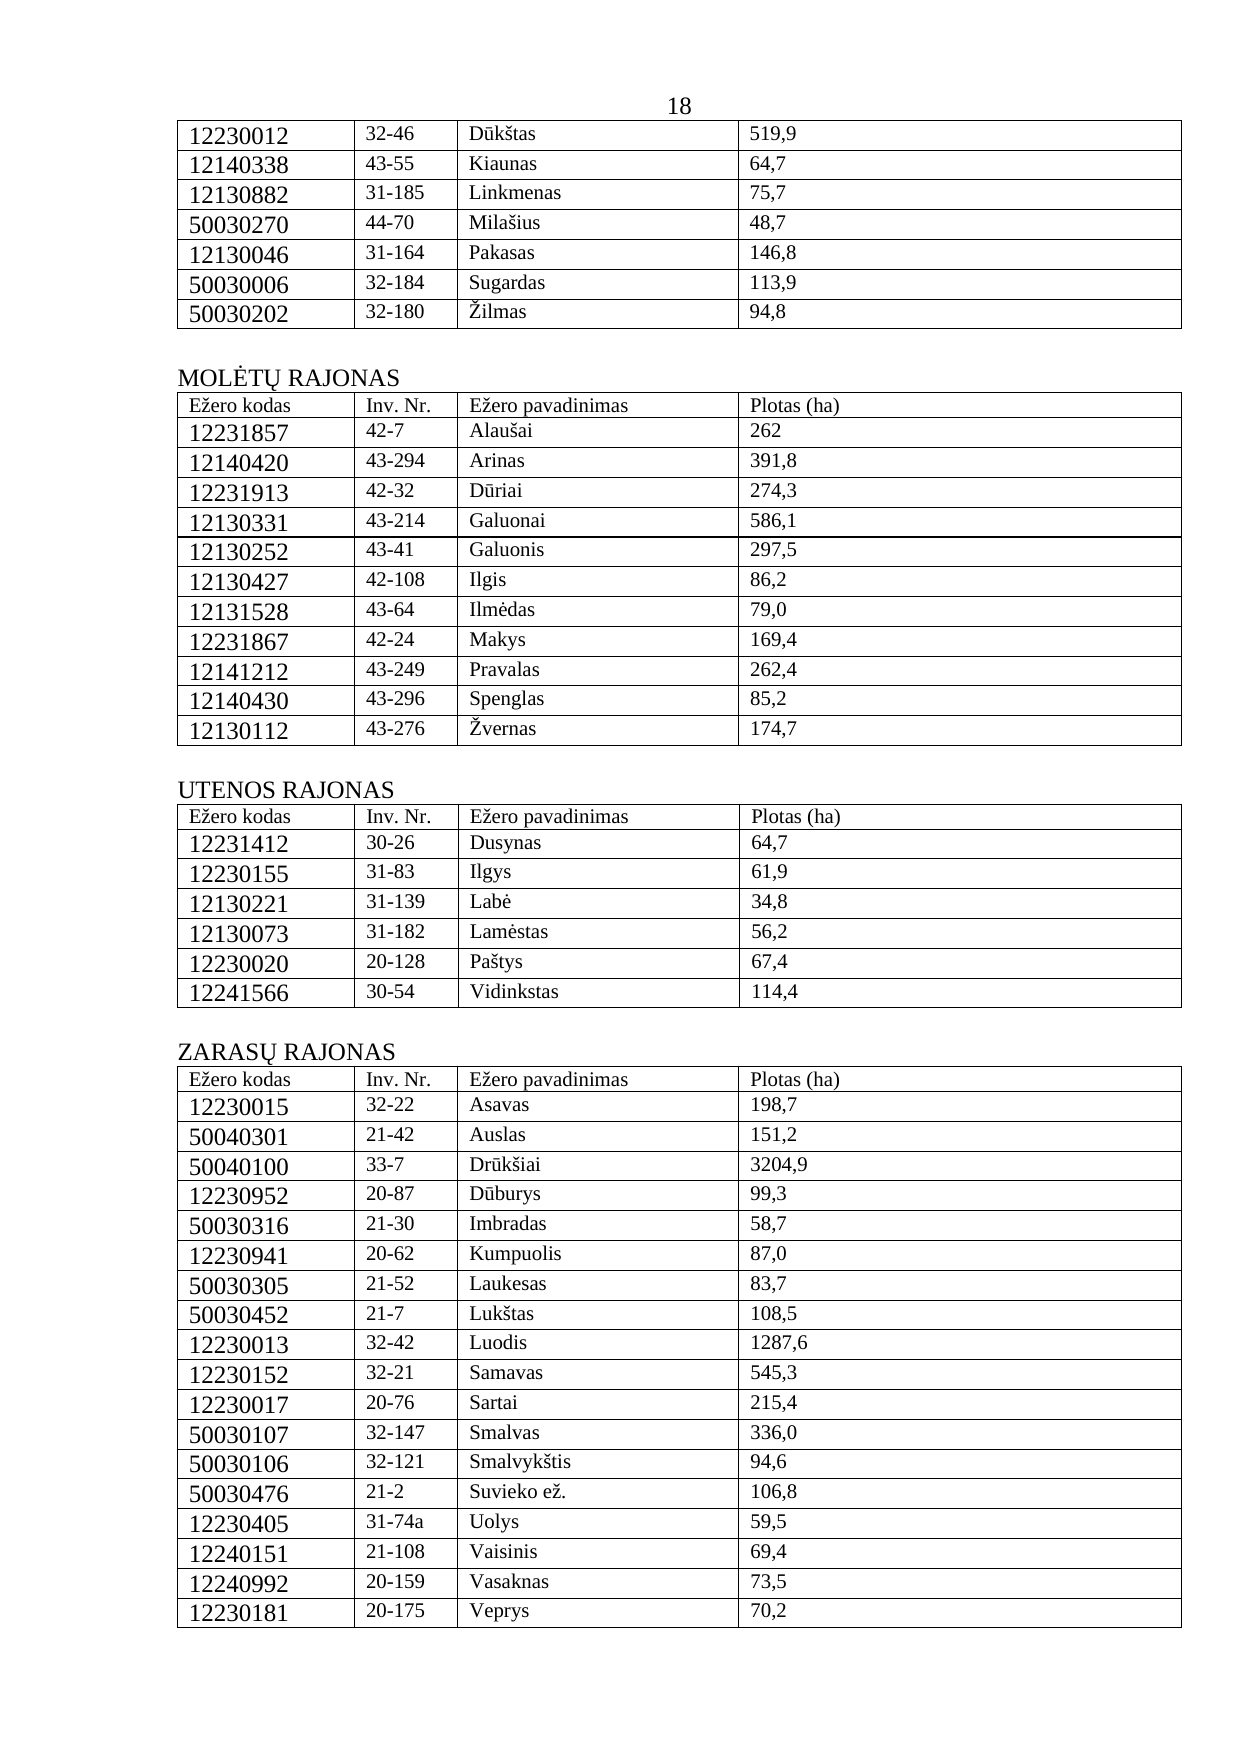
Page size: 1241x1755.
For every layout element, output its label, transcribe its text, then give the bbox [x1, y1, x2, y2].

table_header Ežero pavadinimas [459, 805, 739, 828]
table_cell 50030270 [178, 210, 354, 239]
table_cell 31-164 [355, 240, 457, 269]
table_cell Arinas [458, 448, 738, 477]
table_cell 20-159 [355, 1569, 457, 1597]
table_cell 151,2 [739, 1122, 1181, 1151]
table_cell 32-42 [355, 1330, 457, 1359]
table_header Inv. Nr. [355, 393, 457, 417]
table_cell 31-182 [355, 919, 458, 948]
table_cell 20-62 [355, 1241, 457, 1270]
table_cell 42-7 [355, 418, 457, 447]
table_cell 114,4 [740, 979, 1181, 1007]
table_cell 12241566 [178, 979, 354, 1007]
table_cell 12130046 [178, 240, 354, 269]
table_cell Uolys [458, 1509, 738, 1538]
table_cell 33-7 [355, 1152, 457, 1180]
table_cell Veprys [458, 1599, 738, 1627]
table_cell 198,7 [739, 1092, 1181, 1121]
table_cell 586,1 [739, 508, 1181, 536]
table_cell 32-46 [355, 121, 457, 149]
table_cell Žilmas [458, 300, 738, 328]
table_cell Luodis [458, 1330, 738, 1359]
table_cell 297,5 [739, 538, 1181, 566]
table_header Ežero kodas [178, 805, 354, 828]
table_cell 262,4 [739, 657, 1181, 685]
table_cell 48,7 [739, 210, 1181, 239]
table_cell 21-52 [355, 1271, 457, 1299]
table_cell Lukštas [458, 1301, 738, 1329]
table_cell 31-185 [355, 180, 457, 209]
table_cell 59,5 [739, 1509, 1181, 1538]
table_cell Makys [458, 627, 738, 656]
table_cell 21-7 [355, 1301, 457, 1329]
table_cell Drūkšiai [458, 1152, 738, 1180]
table_cell Sugardas [458, 270, 738, 298]
table_cell Ilgys [459, 859, 739, 888]
table_cell 113,9 [739, 270, 1181, 298]
table_cell 21-42 [355, 1122, 457, 1151]
table_cell 12231412 [178, 830, 354, 858]
table_cell 31-74a [355, 1509, 457, 1538]
table_cell 85,2 [739, 686, 1181, 715]
table_cell 56,2 [740, 919, 1181, 948]
table_cell 32-147 [355, 1420, 457, 1448]
table_cell 12231913 [178, 478, 354, 507]
table_cell Linkmenas [458, 180, 738, 209]
table_cell 43-214 [355, 508, 457, 536]
table_cell 64,7 [739, 151, 1181, 179]
table_cell Smalvykštis [458, 1450, 738, 1478]
table_cell 106,8 [739, 1479, 1181, 1508]
table_cell 67,4 [740, 949, 1181, 977]
table_cell 12130331 [178, 508, 354, 536]
table_cell 12230181 [178, 1599, 354, 1627]
table_cell 83,7 [739, 1271, 1181, 1299]
table_cell 50030476 [178, 1479, 354, 1508]
table_cell 58,7 [739, 1211, 1181, 1240]
text Molėtų rajonas [177, 363, 1181, 392]
table_cell 43-294 [355, 448, 457, 477]
table_cell 20-76 [355, 1390, 457, 1419]
table_cell Asavas [458, 1092, 738, 1121]
table_cell 50040100 [178, 1152, 354, 1180]
table_cell 69,4 [739, 1539, 1181, 1568]
table_cell 12240992 [178, 1569, 354, 1597]
table_cell 50030452 [178, 1301, 354, 1329]
table_cell Dūburys [458, 1181, 738, 1210]
table_cell 31-83 [355, 859, 458, 888]
table_cell 43-55 [355, 151, 457, 179]
table_cell 42-108 [355, 567, 457, 596]
table_cell 12140430 [178, 686, 354, 715]
table_cell 12130112 [178, 716, 354, 745]
table_cell 12240151 [178, 1539, 354, 1568]
table_cell 20-128 [355, 949, 458, 977]
table_cell 99,3 [739, 1181, 1181, 1210]
table_cell Galuonis [458, 538, 738, 566]
table_cell Žvernas [458, 716, 738, 745]
table_cell Auslas [458, 1122, 738, 1151]
table_cell 12230020 [178, 949, 354, 977]
table_header Plotas (ha) [739, 1067, 1181, 1091]
table_cell Suvieko ež. [458, 1479, 738, 1508]
table_cell 12230015 [178, 1092, 354, 1121]
table_cell 12230155 [178, 859, 354, 888]
table_cell 42-24 [355, 627, 457, 656]
table_cell Vidinkstas [459, 979, 739, 1007]
table_cell 391,8 [739, 448, 1181, 477]
table_cell 86,2 [739, 567, 1181, 596]
table_cell 43-276 [355, 716, 457, 745]
table_cell 12141212 [178, 657, 354, 685]
table_cell 12140420 [178, 448, 354, 477]
table_cell 32-22 [355, 1092, 457, 1121]
table_header Plotas (ha) [740, 805, 1181, 828]
table_cell Vasaknas [458, 1569, 738, 1597]
table_cell Imbradas [458, 1211, 738, 1240]
table_cell 50040301 [178, 1122, 354, 1151]
table_cell 79,0 [739, 597, 1181, 626]
table_cell 12230017 [178, 1390, 354, 1419]
table_cell 50030106 [178, 1450, 354, 1478]
table_cell 32-21 [355, 1360, 457, 1389]
table_cell Dūkštas [458, 121, 738, 149]
table_cell 34,8 [740, 889, 1181, 918]
table_cell 12230952 [178, 1181, 354, 1210]
table_cell Kiaunas [458, 151, 738, 179]
table_cell 12230013 [178, 1330, 354, 1359]
table_cell 50030202 [178, 300, 354, 328]
table_cell 32-180 [355, 300, 457, 328]
table_cell 43-64 [355, 597, 457, 626]
table_header Ežero pavadinimas [458, 1067, 738, 1091]
table_cell 50030006 [178, 270, 354, 298]
table_cell 12231867 [178, 627, 354, 656]
table_cell 21-108 [355, 1539, 457, 1568]
table_cell 12130427 [178, 567, 354, 596]
table_cell Lamėstas [459, 919, 739, 948]
table_cell 31-139 [355, 889, 458, 918]
table_cell Dūriai [458, 478, 738, 507]
table_cell Spenglas [458, 686, 738, 715]
table_cell 12130882 [178, 180, 354, 209]
table_cell Sartai [458, 1390, 738, 1419]
table_cell Vaisinis [458, 1539, 738, 1568]
table_cell 12140338 [178, 151, 354, 179]
table_cell Alaušai [458, 418, 738, 447]
table_cell 87,0 [739, 1241, 1181, 1270]
table_cell 30-26 [355, 830, 458, 858]
text Zarasų rajonas [177, 1037, 1181, 1066]
table_cell 21-2 [355, 1479, 457, 1508]
table_cell 64,7 [740, 830, 1181, 858]
table_header Ežero kodas [178, 393, 354, 417]
text Utenos rajonas [177, 775, 1181, 803]
table_cell Labė [459, 889, 739, 918]
table_cell Galuonai [458, 508, 738, 536]
table_cell 274,3 [739, 478, 1181, 507]
table_cell 12231857 [178, 418, 354, 447]
table_cell Laukesas [458, 1271, 738, 1299]
table_cell 20-87 [355, 1181, 457, 1210]
table_cell 61,9 [740, 859, 1181, 888]
table_cell 146,8 [739, 240, 1181, 269]
table_cell 174,7 [739, 716, 1181, 745]
table_header Ežero pavadinimas [458, 393, 738, 417]
table_cell 108,5 [739, 1301, 1181, 1329]
table_cell 519,9 [739, 121, 1181, 149]
table_cell Smalvas [458, 1420, 738, 1448]
table_cell 12230012 [178, 121, 354, 149]
table_cell Paštys [459, 949, 739, 977]
table_cell Ilgis [458, 567, 738, 596]
table_cell Pravalas [458, 657, 738, 685]
table_cell 20-175 [355, 1599, 457, 1627]
table_cell 21-30 [355, 1211, 457, 1240]
table_cell 30-54 [355, 979, 458, 1007]
table_cell 94,8 [739, 300, 1181, 328]
table_header Inv. Nr. [355, 805, 458, 828]
table_cell 262 [739, 418, 1181, 447]
table_cell 12230152 [178, 1360, 354, 1389]
table_cell 43-249 [355, 657, 457, 685]
table_cell 12230405 [178, 1509, 354, 1538]
table_cell 42-32 [355, 478, 457, 507]
table_cell Kumpuolis [458, 1241, 738, 1270]
table_cell 43-296 [355, 686, 457, 715]
table_cell 3204,9 [739, 1152, 1181, 1180]
table_header Plotas (ha) [739, 393, 1181, 417]
table_cell 169,4 [739, 627, 1181, 656]
table_header Ežero kodas [178, 1067, 354, 1091]
table_cell 336,0 [739, 1420, 1181, 1448]
table_cell 32-121 [355, 1450, 457, 1478]
table_cell 50030316 [178, 1211, 354, 1240]
table_cell Pakasas [458, 240, 738, 269]
table_cell 94,6 [739, 1450, 1181, 1478]
table_cell 43-41 [355, 538, 457, 566]
table_cell 44-70 [355, 210, 457, 239]
table_cell 1287,6 [739, 1330, 1181, 1359]
table_cell 73,5 [739, 1569, 1181, 1597]
table_cell 32-184 [355, 270, 457, 298]
table_cell 70,2 [739, 1599, 1181, 1627]
table_cell 50030107 [178, 1420, 354, 1448]
table_cell 545,3 [739, 1360, 1181, 1389]
table_cell 215,4 [739, 1390, 1181, 1419]
table_cell 50030305 [178, 1271, 354, 1299]
table_cell 12131528 [178, 597, 354, 626]
table_cell Milašius [458, 210, 738, 239]
table_cell 12230941 [178, 1241, 354, 1270]
table_cell 12130073 [178, 919, 354, 948]
table_cell 12130221 [178, 889, 354, 918]
table_header Inv. Nr. [355, 1067, 457, 1091]
table_cell Samavas [458, 1360, 738, 1389]
table_cell 75,7 [739, 180, 1181, 209]
table_cell Ilmėdas [458, 597, 738, 626]
table_cell 12130252 [178, 538, 354, 566]
table_cell Dusynas [459, 830, 739, 858]
